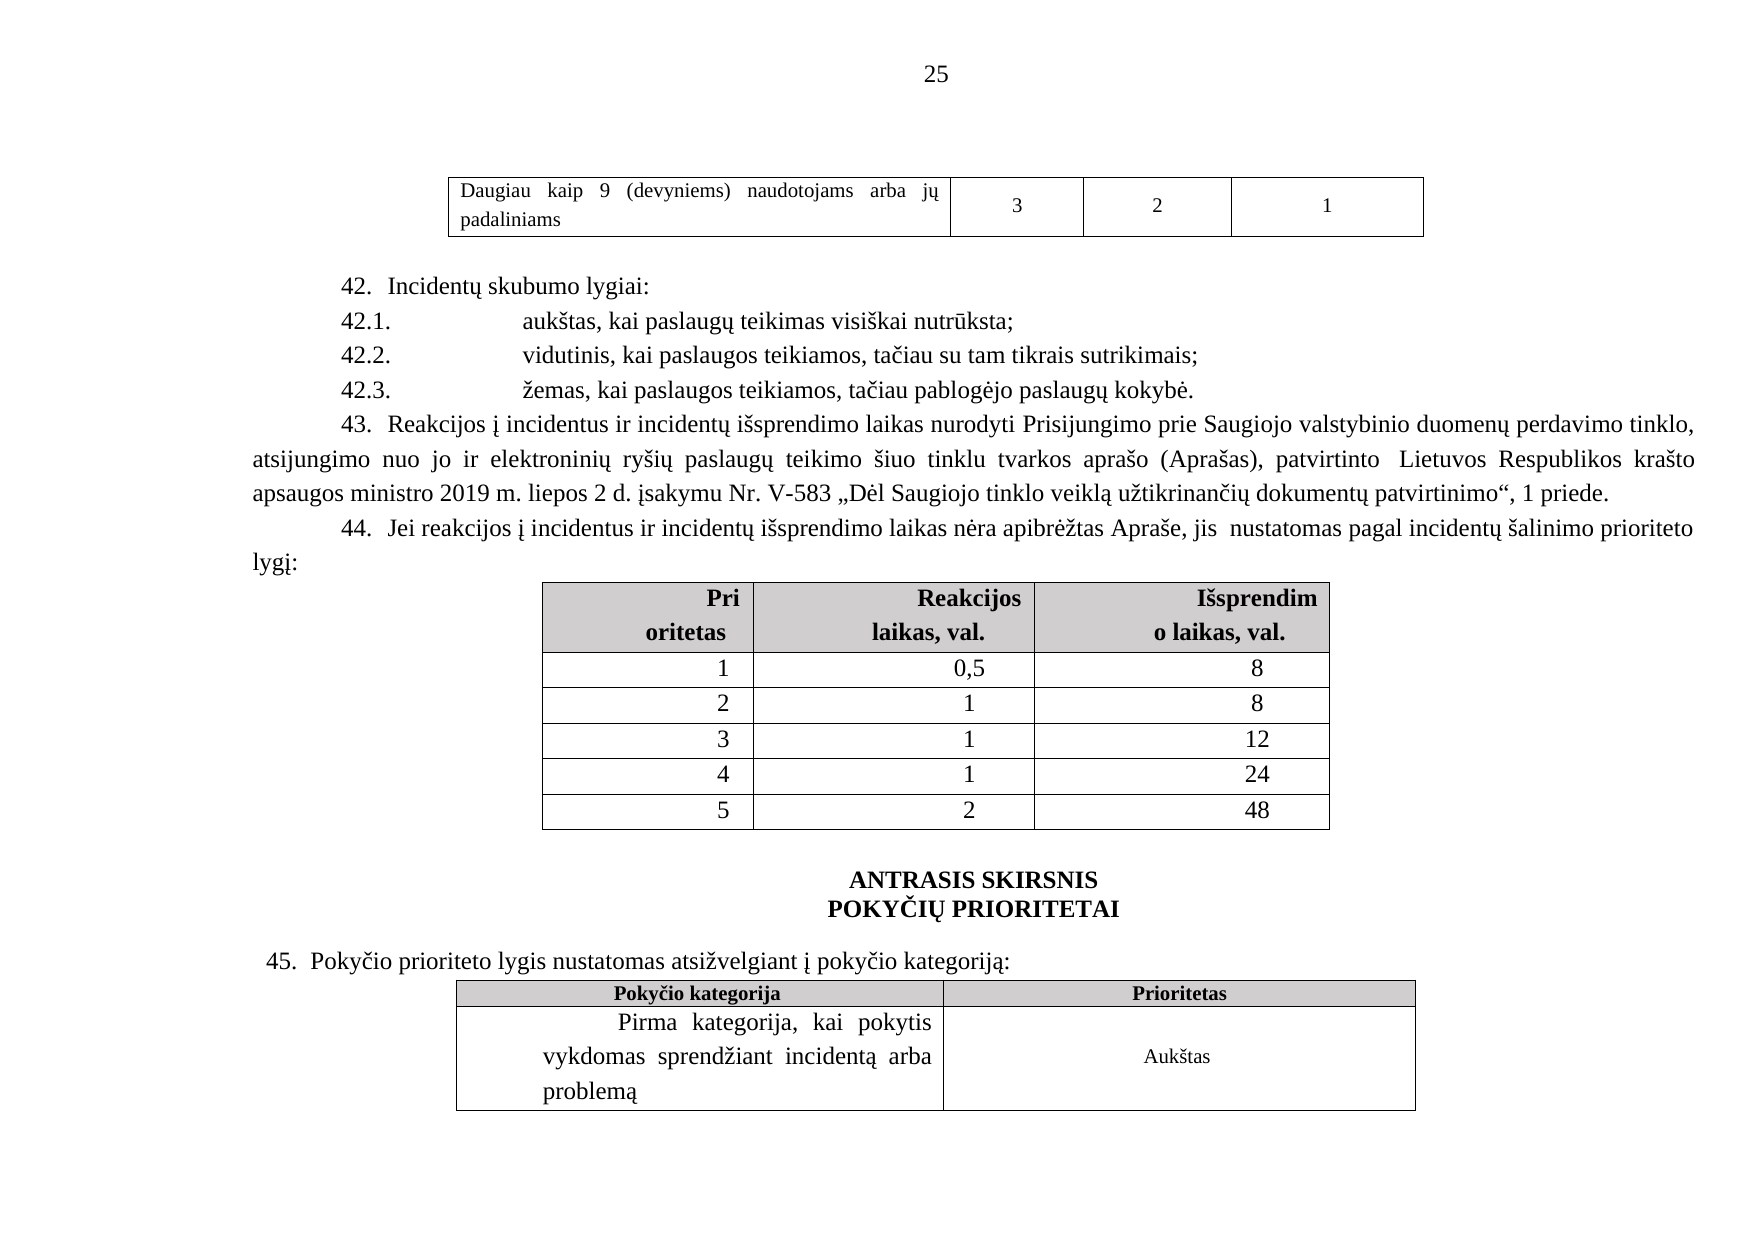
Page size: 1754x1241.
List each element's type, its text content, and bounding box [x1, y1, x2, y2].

table_cell 3 [543, 724, 753, 758]
table_cell 8 [1035, 653, 1329, 687]
table_cell 2 [754, 795, 1034, 829]
table_cell 2 [543, 688, 753, 723]
text 42. Incidentų skubumo lygiai: [252, 271, 1695, 300]
table_cell 8 [1035, 688, 1329, 723]
table_cell 12 [1035, 724, 1329, 758]
table_header Reakcijos laikas, val. [754, 583, 1034, 652]
text 42.1. aukštas, kai paslaugų teikimas visiškai nutrūksta; [252, 306, 1695, 335]
table_cell 2 [1084, 178, 1231, 236]
table_cell 1 [543, 653, 753, 687]
text 42.3. žemas, kai paslaugos teikiamos, tačiau pablogėjo paslaugų kokybė. [252, 375, 1695, 404]
table_cell Aukštas [944, 1007, 1415, 1110]
table_header Prioritetas [944, 981, 1415, 1006]
table_cell Pirma kategorija, kai pokytis vykdomas sprendžiant incidentą arba problemą [457, 1007, 943, 1110]
text 43. Reakcijos į incidentus ir incidentų išsprendimo laikas nurodyti Prisijungimo prie Saugiojo valstybinio duomenų perdavimo tinklo, atsijungimo nuo jo ir elektroninių ryšių paslaugų teikimo šiuo tinklu tvarkos aprašo (Aprašas), patvirtinto Lietuvos Respublikos krašto apsaugos ministro 2019 m. liepos 2 d. įsakymu Nr. V-583 „Dėl Saugiojo tinklo veiklą užtikrinančių dokumentų patvirtinimo“, 1 priede. [252, 409, 1695, 507]
table_cell 5 [543, 795, 753, 829]
table_cell 3 [951, 178, 1083, 236]
text POKYČIŲ PRIORITETAI [177, 894, 1695, 922]
table_cell 4 [543, 759, 753, 794]
table_cell 48 [1035, 795, 1329, 829]
table_header Prioritetas [543, 583, 753, 652]
table_header Išsprendimo laikas, val. [1035, 583, 1329, 652]
table_cell 24 [1035, 759, 1329, 794]
table_cell Daugiau kaip 9 (devyniems) naudotojams arba jų padaliniams [449, 178, 950, 236]
text 45. Pokyčio prioriteto lygis nustatomas atsižvelgiant į pokyčio kategoriją: [266, 946, 1695, 975]
table_cell 1 [754, 759, 1034, 794]
table_cell 1 [1232, 178, 1423, 236]
text 42.2. vidutinis, kai paslaugos teikiamos, tačiau su tam tikrais sutrikimais; [252, 340, 1695, 369]
text ANTRASIS SKIRSNIS [177, 865, 1695, 894]
table_header Pokyčio kategorija [457, 981, 943, 1006]
text 44. Jei reakcijos į incidentus ir incidentų išsprendimo laikas nėra apibrėžtas Apraše, jis nustatomas pagal incidentų šalinimo prioriteto lygį: [252, 513, 1695, 576]
table_cell 1 [754, 688, 1034, 723]
table_cell 1 [754, 724, 1034, 758]
table_cell 0,5 [754, 653, 1034, 687]
